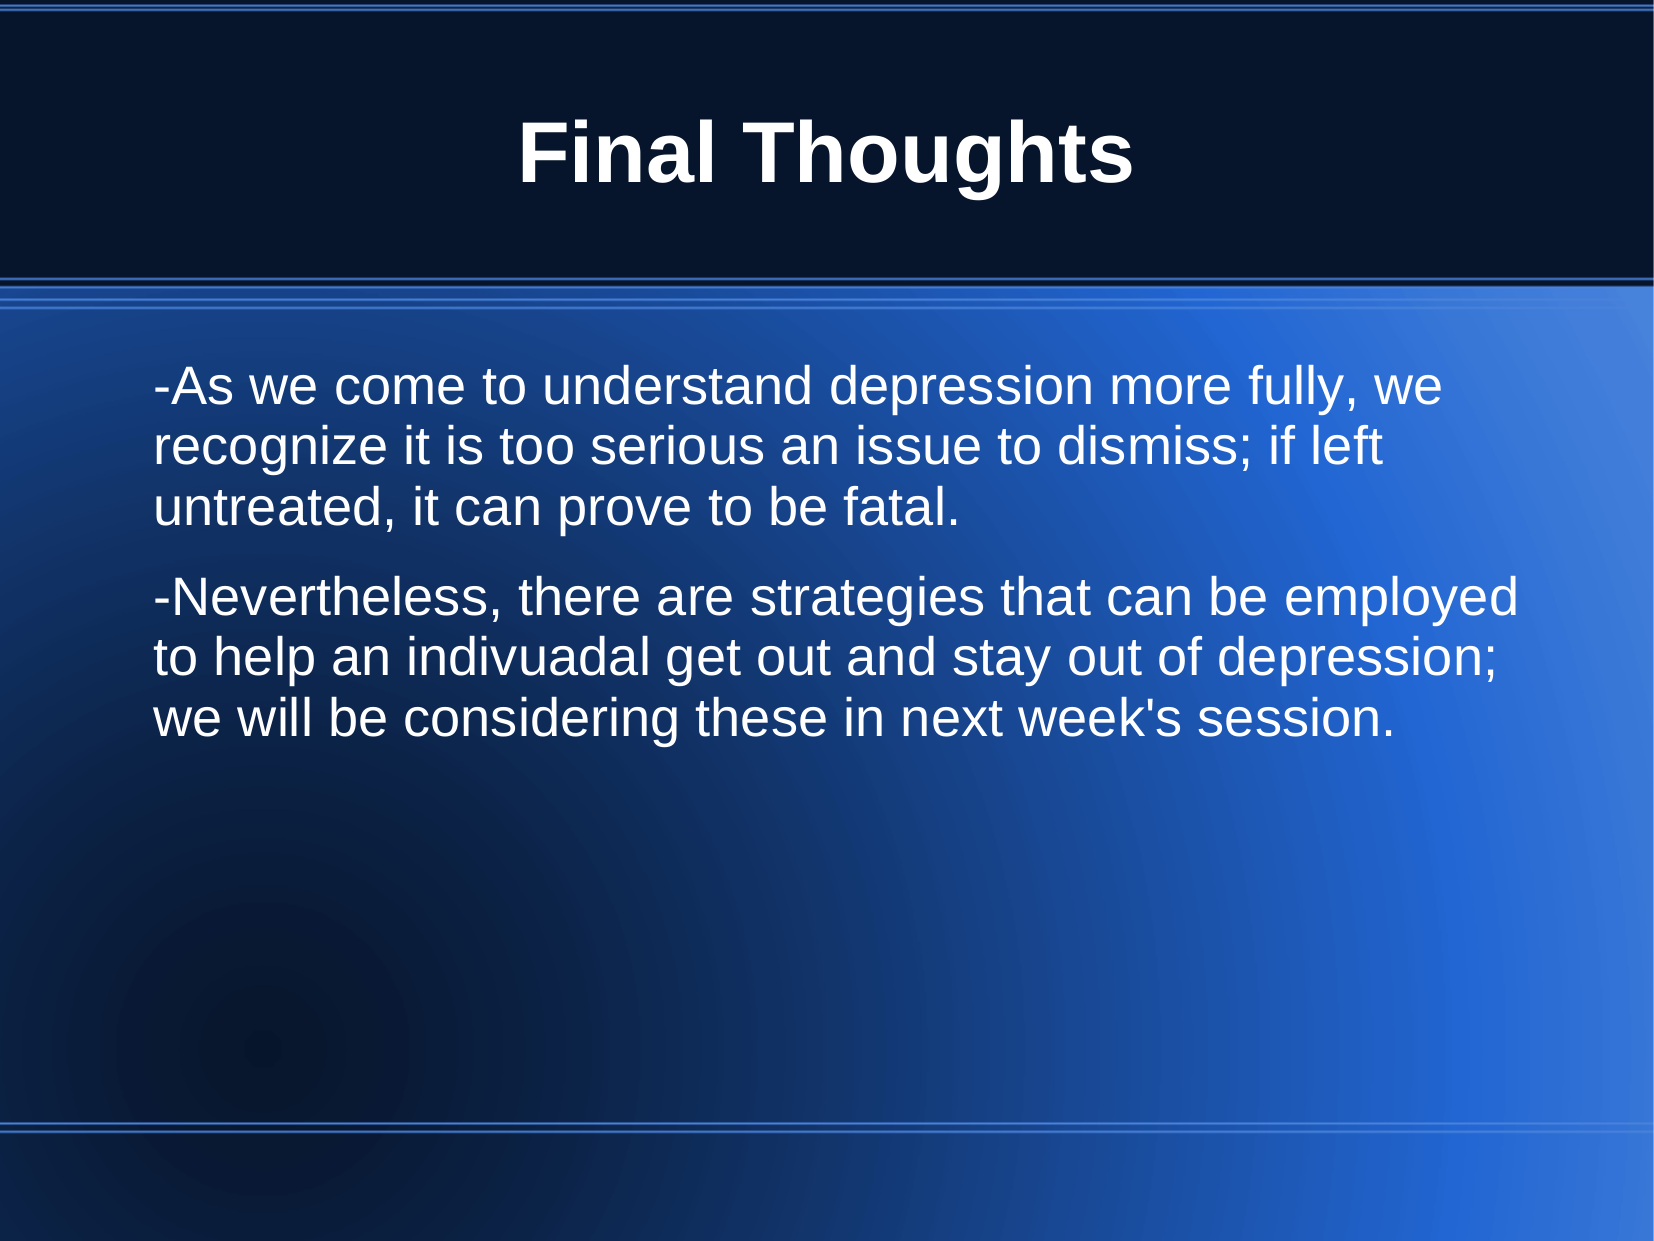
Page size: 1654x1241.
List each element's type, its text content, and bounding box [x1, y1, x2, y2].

list -As we come to understand depression more fully, we recognize it is too serious an issue to dismiss; if left untreated, it can prove to be fatal. -Nevertheless, there are strategies that can be employed to help an indivuadal get out and stay out of depression; we will be considering these in next week's session. [82, 355, 1571, 1058]
picture [0, 0, 1654, 1241]
title Final Thoughts [82, 49, 1571, 257]
